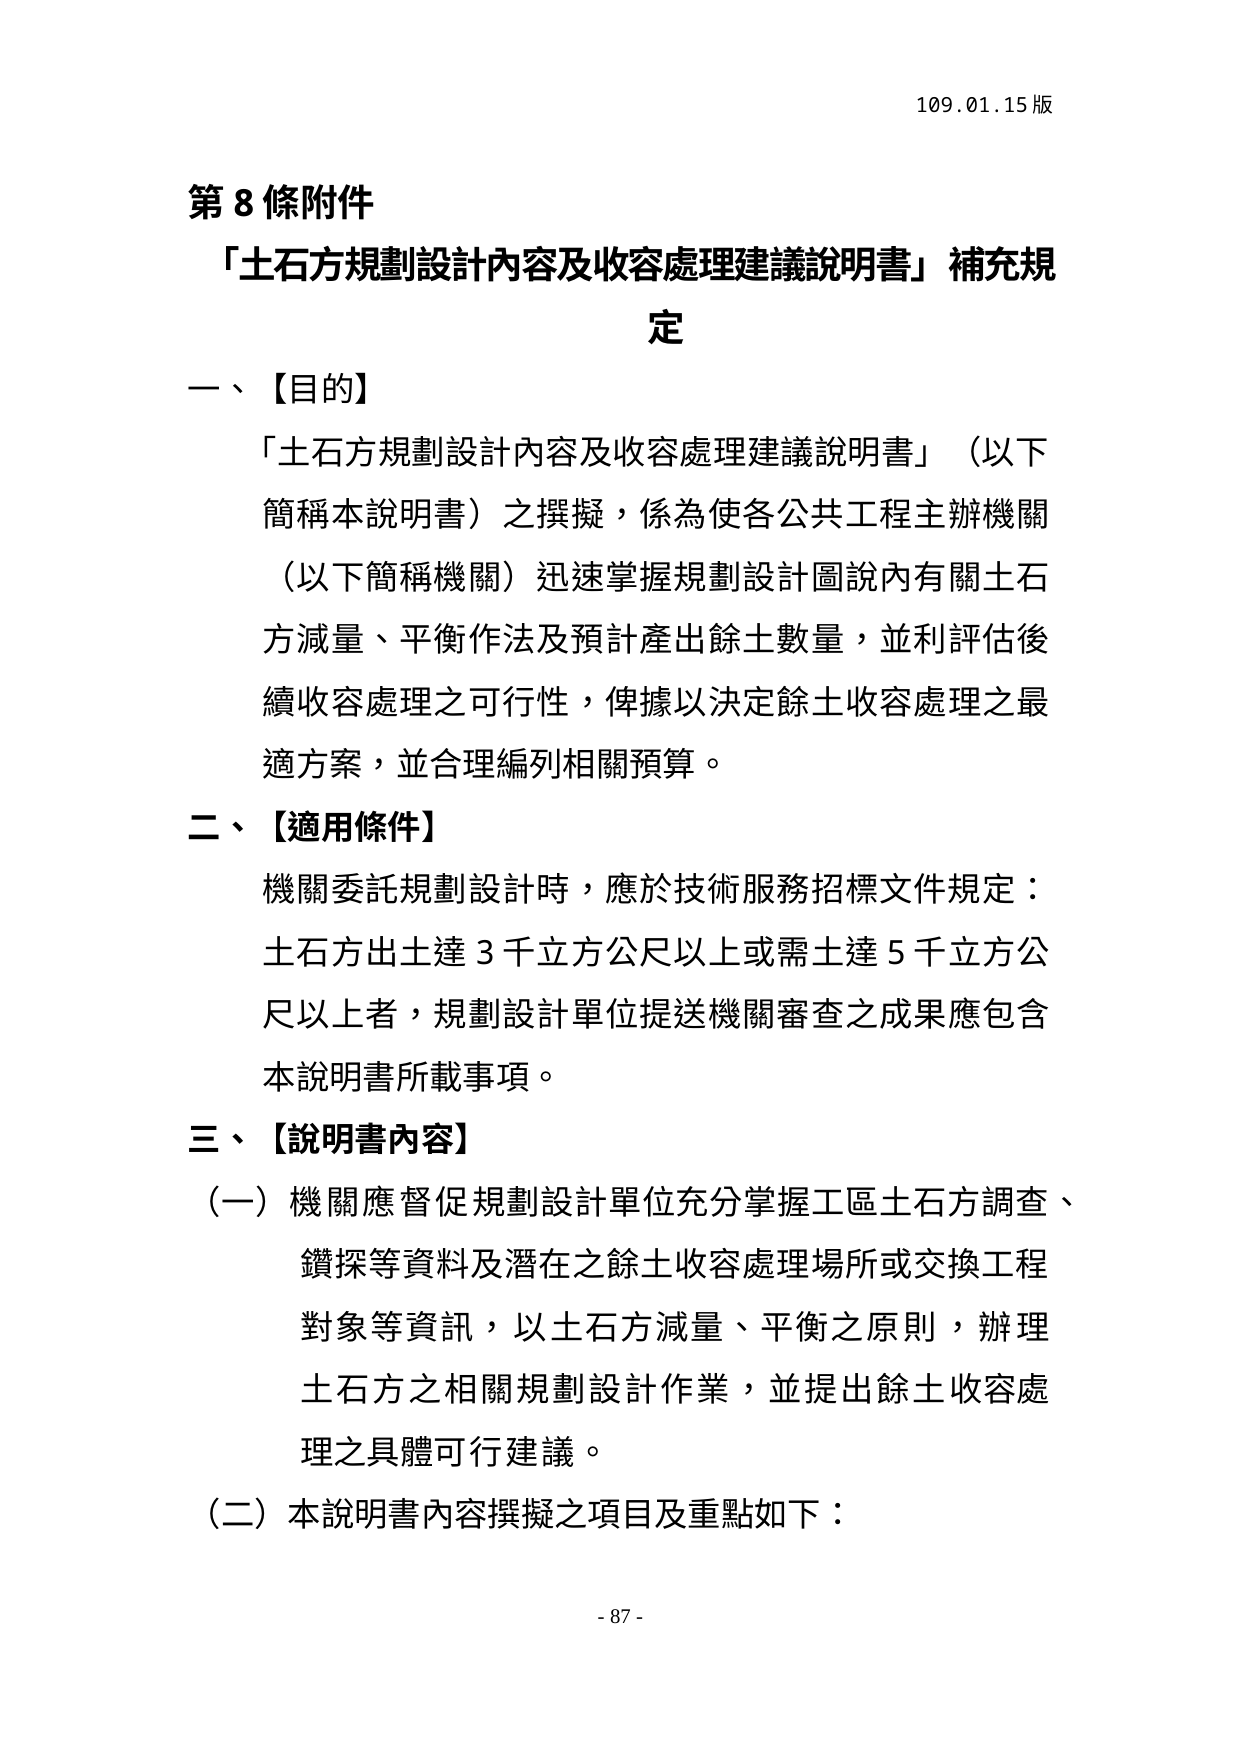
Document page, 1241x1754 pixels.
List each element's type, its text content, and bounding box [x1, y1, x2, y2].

text 「土石方規劃設計內容及收容處理建議說明書」（以下簡稱本說明書）之撰擬，係為使各公共工程主辦機關（以下簡稱機關）迅速掌握規劃設計圖說內有關土石方減量、平衡作法及預計產出餘土數量，並利評估後續收容處理之可行性，俾據以決定餘土收容處理之最適方案，並合理編列相關預算。 [244, 408, 1050, 783]
text （二）本說明書內容撰擬之項目及重點如下： [187, 1471, 1053, 1533]
text （一）機關應督促規劃設計單位充分掌握工區土石方調查、鑽探等資料及潛在之餘土收容處理場所或交換工程對象等資訊，以土石方減量、平衡之原則，辦理土石方之相關規劃設計作業，並提出餘土收容處理之具體可行建議。 [187, 1158, 1050, 1471]
text 機關委託規劃設計時，應於技術服務招標文件規定：土石方出土達3千立方公尺以上或需土達5千立方公尺以上者，規劃設計單位提送機關審查之成果應包含本說明書所載事項。 [262, 846, 1050, 1096]
text 「土石方規劃設計內容及收容處理建議說明書」補充規定 [187, 221, 1071, 346]
text 三、【說明書內容】 [187, 1096, 1050, 1158]
text 二、【適用條件】 [187, 783, 1050, 846]
text 第8條附件 [187, 158, 1071, 221]
text 一、【目的】 [187, 346, 1050, 408]
